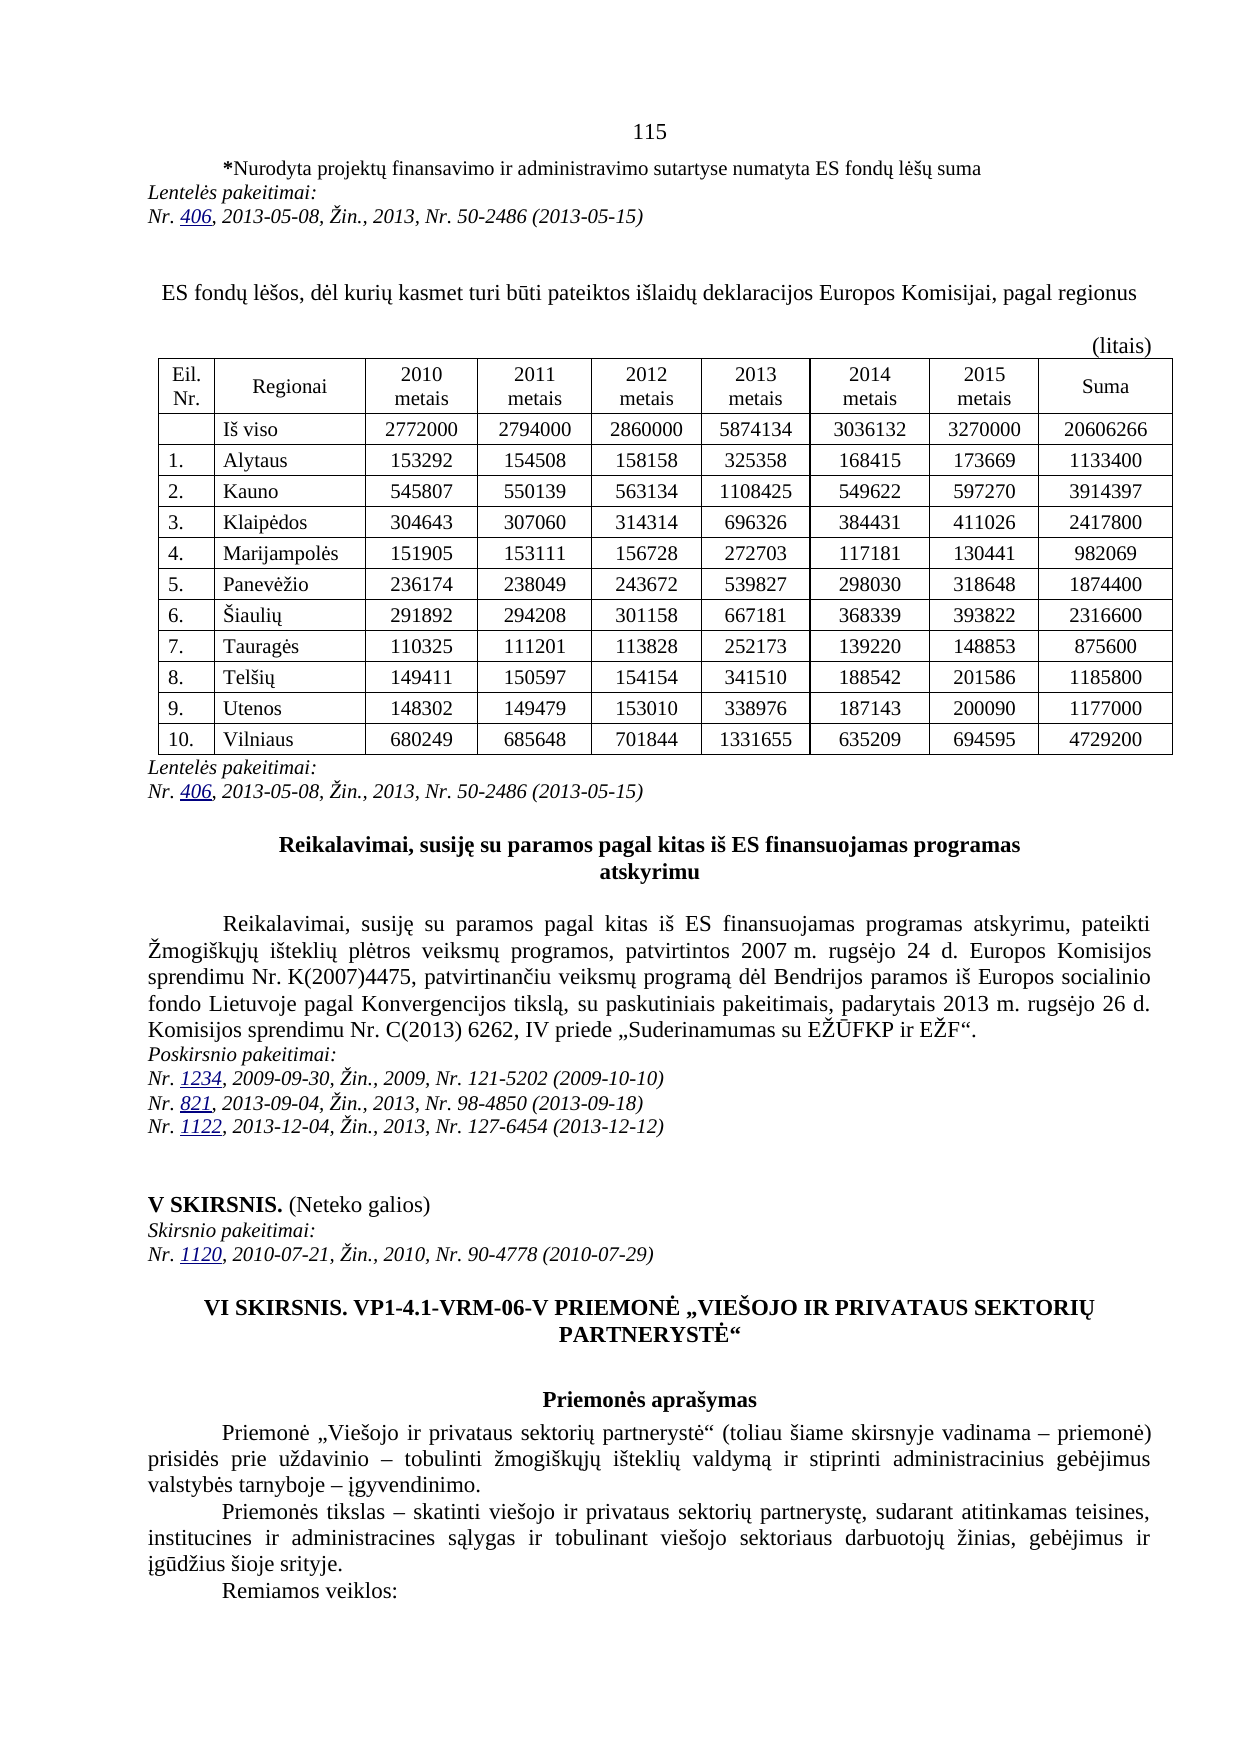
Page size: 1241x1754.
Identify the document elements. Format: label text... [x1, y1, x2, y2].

text Lentelės pakeitimai: [148, 754, 1152, 779]
table_cell 1108425 [702, 476, 809, 506]
table_cell 200090 [930, 693, 1038, 723]
table_cell 1185800 [1039, 662, 1172, 692]
subtitle VI SKIRSNIS. VP1-4.1-VRM-06-V PRIEMONĖ „VIEŠOJO IR PRIVATAUS SEKTORIŲ PARTNERYSTĖ“ [148, 1294, 1152, 1347]
table_cell 539827 [702, 569, 809, 599]
table_cell 238049 [478, 569, 591, 599]
table_cell 549622 [811, 476, 929, 506]
table_cell 314314 [592, 507, 701, 537]
table_cell 243672 [592, 569, 701, 599]
table_cell 20606266 [1039, 414, 1172, 444]
table_cell 173669 [930, 445, 1038, 475]
table_cell 153111 [478, 538, 591, 568]
table_cell Telšių [215, 662, 365, 692]
text Nr. 406, 2013-05-08, Žin., 2013, Nr. 50-2486 (2013-05-15) [148, 779, 1152, 803]
text Reikalavimai, susiję su paramos pagal kitas iš ES finansuojamas programas atskyrimu [148, 831, 1152, 884]
table_cell Panevėžio [215, 569, 365, 599]
table_cell Klaipėdos [215, 507, 365, 537]
table_cell 7. [159, 631, 214, 661]
table_cell 1. [159, 445, 214, 475]
table_cell 158158 [592, 445, 701, 475]
table_cell 2417800 [1039, 507, 1172, 537]
text Reikalavimai, susiję su paramos pagal kitas iš ES finansuojamas programas atskyrimu, pateikti Žmogiškųjų išteklių plėtros veiksmų programos, patvirtintos 2007 m. rugsėjo 24 d. Europos Komisijos sprendimu Nr. K(2007)4475, patvirtinančiu veiksmų programą dėl Bendrijos paramos iš Europos socialinio fondo Lietuvoje pagal Konvergencijos tikslą, su paskutiniais pakeitimais, padarytais 2013 m. rugsėjo 26 d. Komisijos sprendimu Nr. C(2013) 6262, IV priede „Suderinamumas su EŽŪFKP ir EŽF“. [148, 911, 1152, 1042]
table_cell 393822 [930, 600, 1038, 630]
text Nr. 1122, 2013-12-04, Žin., 2013, Nr. 127-6454 (2013-12-12) [148, 1114, 1152, 1138]
table_cell 148302 [366, 693, 477, 723]
table_cell 6. [159, 600, 214, 630]
table_cell 1133400 [1039, 445, 1172, 475]
table_cell 117181 [811, 538, 929, 568]
table_cell Marijampolės [215, 538, 365, 568]
table_cell 154154 [592, 662, 701, 692]
text *Nurodyta projektų finansavimo ir administravimo sutartyse numatyta ES fondų lėšų suma [148, 156, 1152, 180]
table_cell 272703 [702, 538, 809, 568]
table_cell 5. [159, 569, 214, 599]
table_cell 680249 [366, 724, 477, 753]
table_cell Iš viso [215, 414, 365, 444]
table_cell 341510 [702, 662, 809, 692]
table_cell 545807 [366, 476, 477, 506]
table_cell 3914397 [1039, 476, 1172, 506]
table_header 2011 metais [478, 359, 591, 413]
table_cell 550139 [478, 476, 591, 506]
table_cell 3. [159, 507, 214, 537]
table_header 2014 metais [811, 359, 929, 413]
table_cell 2772000 [366, 414, 477, 444]
table_cell 2. [159, 476, 214, 506]
text (litais) [148, 332, 1152, 358]
table_cell 685648 [478, 724, 591, 753]
table_header 2015 metais [930, 359, 1038, 413]
table_cell 298030 [811, 569, 929, 599]
text Skirsnio pakeitimai: [148, 1218, 1152, 1242]
table_cell 10. [159, 724, 214, 753]
table_header Eil. Nr. [159, 359, 214, 413]
table_cell 304643 [366, 507, 477, 537]
table_cell 875600 [1039, 631, 1172, 661]
text Priemonės aprašymas [148, 1386, 1152, 1412]
table_cell 187143 [811, 693, 929, 723]
table_header 2013 metais [702, 359, 809, 413]
table_cell 2316600 [1039, 600, 1172, 630]
text Nr. 1120, 2010-07-21, Žin., 2010, Nr. 90-4778 (2010-07-29) [148, 1242, 1152, 1266]
table_cell 3036132 [811, 414, 929, 444]
table_cell 294208 [478, 600, 591, 630]
table_cell 701844 [592, 724, 701, 753]
table_cell 188542 [811, 662, 929, 692]
table_cell 4729200 [1039, 724, 1172, 753]
table_cell 151905 [366, 538, 477, 568]
table_cell [159, 414, 214, 444]
table_cell 1331655 [702, 724, 809, 753]
text Priemonė „Viešojo ir privataus sektorių partnerystė“ (toliau šiame skirsnyje vadinama – priemonė) prisidės prie uždavinio – tobulinti žmogiškųjų išteklių valdymą ir stiprinti administracinius gebėjimus valstybės tarnyboje – įgyvendinimo. [148, 1419, 1152, 1498]
text Priemonės tikslas – skatinti viešojo ir privataus sektorių partnerystę, sudarant atitinkamas teisines, institucines ir administracines sąlygas ir tobulinant viešojo sektoriaus darbuotojų žinias, gebėjimus ir įgūdžius šioje srityje. [148, 1498, 1152, 1577]
table_cell 9. [159, 693, 214, 723]
table_cell Alytaus [215, 445, 365, 475]
table_cell 149411 [366, 662, 477, 692]
table_cell 368339 [811, 600, 929, 630]
table_cell 110325 [366, 631, 477, 661]
table_cell 111201 [478, 631, 591, 661]
text Remiamos veiklos: [148, 1577, 1152, 1603]
table_cell 635209 [811, 724, 929, 753]
table_cell 149479 [478, 693, 591, 723]
table_cell 8. [159, 662, 214, 692]
subtitle V SKIRSNIS. (Neteko galios) [148, 1191, 1152, 1218]
table_cell Kauno [215, 476, 365, 506]
table_cell 411026 [930, 507, 1038, 537]
table_cell 291892 [366, 600, 477, 630]
table_cell Tauragės [215, 631, 365, 661]
table_cell 694595 [930, 724, 1038, 753]
table_cell 153010 [592, 693, 701, 723]
table_cell 3270000 [930, 414, 1038, 444]
table_cell 236174 [366, 569, 477, 599]
table_cell 597270 [930, 476, 1038, 506]
table_cell 384431 [811, 507, 929, 537]
table_cell 325358 [702, 445, 809, 475]
table_cell 1874400 [1039, 569, 1172, 599]
table_cell 318648 [930, 569, 1038, 599]
table_cell 113828 [592, 631, 701, 661]
table_cell Vilniaus [215, 724, 365, 753]
table_header 2010 metais [366, 359, 477, 413]
table_cell Šiaulių [215, 600, 365, 630]
table_cell 696326 [702, 507, 809, 537]
table_cell 252173 [702, 631, 809, 661]
table_cell 1177000 [1039, 693, 1172, 723]
table_cell 148853 [930, 631, 1038, 661]
table_cell 130441 [930, 538, 1038, 568]
table_cell 156728 [592, 538, 701, 568]
text ES fondų lėšos, dėl kurių kasmet turi būti pateiktos išlaidų deklaracijos Europos Komisijai, pagal regionus [148, 279, 1152, 306]
table_cell 150597 [478, 662, 591, 692]
text Nr. 406, 2013-05-08, Žin., 2013, Nr. 50-2486 (2013-05-15) [148, 204, 1152, 228]
table_cell 4. [159, 538, 214, 568]
table_cell 982069 [1039, 538, 1172, 568]
table_cell Utenos [215, 693, 365, 723]
table_cell 338976 [702, 693, 809, 723]
table_header Regionai [215, 359, 365, 413]
table_cell 5874134 [702, 414, 809, 444]
table_cell 301158 [592, 600, 701, 630]
table_cell 153292 [366, 445, 477, 475]
text Nr. 1234, 2009-09-30, Žin., 2009, Nr. 121-5202 (2009-10-10) [148, 1066, 1152, 1090]
table_cell 139220 [811, 631, 929, 661]
table_cell 2794000 [478, 414, 591, 444]
table_header Suma [1039, 359, 1172, 413]
table_cell 667181 [702, 600, 809, 630]
table_cell 154508 [478, 445, 591, 475]
text Poskirsnio pakeitimai: [148, 1042, 1152, 1066]
table_header 2012 metais [592, 359, 701, 413]
text Nr. 821, 2013-09-04, Žin., 2013, Nr. 98-4850 (2013-09-18) [148, 1090, 1152, 1114]
table_cell 563134 [592, 476, 701, 506]
table_cell 168415 [811, 445, 929, 475]
table_cell 307060 [478, 507, 591, 537]
table_cell 2860000 [592, 414, 701, 444]
table_cell 201586 [930, 662, 1038, 692]
text Lentelės pakeitimai: [148, 180, 1152, 204]
